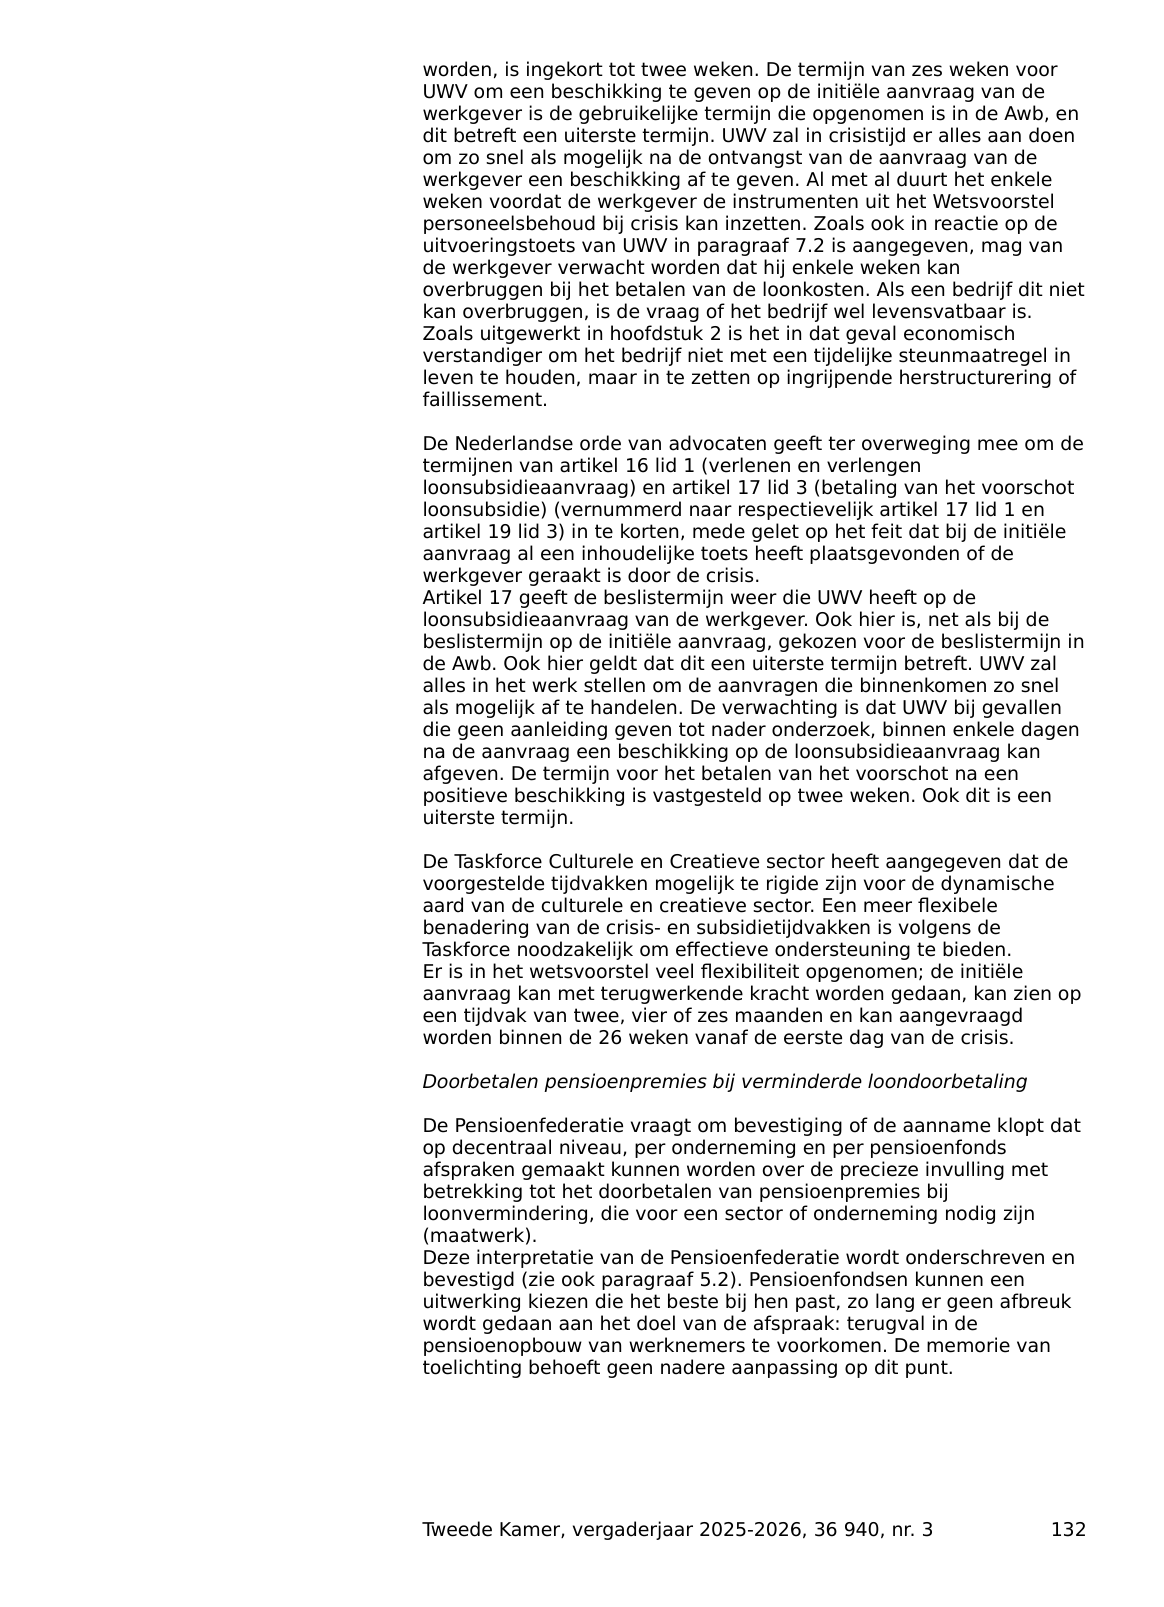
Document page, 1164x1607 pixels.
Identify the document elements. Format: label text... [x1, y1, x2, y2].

text Er is in het wetsvoorstel veel flexibiliteit opgenomen; de initiële aanvraag kan met terugwerkende kracht worden gedaan, kan zien op een tijdvak van twee, vier of zes maanden en kan aangevraagd worden binnen de 26 weken vanaf de eerste dag van de crisis. [422, 961, 1087, 1048]
text Deze interpretatie van de Pensioenfederatie wordt onderschreven en bevestigd (zie ook paragraaf 5.2). Pensioenfondsen kunnen een uitwerking kiezen die het beste bij hen past, zo lang er geen afbreuk wordt gedaan aan het doel van de afspraak: terugval in de pensioenopbouw van werknemers te voorkomen. De memorie van toelichting behoeft geen nadere aanpassing op dit punt. [422, 1247, 1087, 1379]
text Artikel 17 geeft de beslistermijn weer die UWV heeft op de loonsubsidieaanvraag van de werkgever. Ook hier is, net als bij de beslistermijn op de initiële aanvraag, gekozen voor de beslistermijn in de Awb. Ook hier geldt dat dit een uiterste termijn betreft. UWV zal alles in het werk stellen om de aanvragen die binnenkomen zo snel als mogelijk af te handelen. De verwachting is dat UWV bij gevallen die geen aanleiding geven tot nader onderzoek, binnen enkele dagen na de aanvraag een beschikking op de loonsubsidieaanvraag kan afgeven. De termijn voor het betalen van het voorschot na een positieve beschikking is vastgesteld op twee weken. Ook dit is een uiterste termijn. [422, 587, 1087, 828]
subtitle Doorbetalen pensioenpremies bij verminderde loondoorbetaling [422, 1071, 1087, 1093]
text worden, is ingekort tot twee weken. De termijn van zes weken voor UWV om een beschikking te geven op de initiële aanvraag van de werkgever is de gebruikelijke termijn die opgenomen is in de Awb, en dit betreft een uiterste termijn. UWV zal in crisistijd er alles aan doen om zo snel als mogelijk na de ontvangst van de aanvraag van de werkgever een beschikking af te geven. Al met al duurt het enkele weken voordat de werkgever de instrumenten uit het Wetsvoorstel personeelsbehoud bij crisis kan inzetten. Zoals ook in reactie op de uitvoeringstoets van UWV in paragraaf 7.2 is aangegeven, mag van de werkgever verwacht worden dat hij enkele weken kan overbruggen bij het betalen van de loonkosten. Als een bedrijf dit niet kan overbruggen, is de vraag of het bedrijf wel levensvatbaar is. Zoals uitgewerkt in hoofdstuk 2 is het in dat geval economisch verstandiger om het bedrijf niet met een tijdelijke steunmaatregel in leven te houden, maar in te zetten op ingrijpende herstructurering of faillissement. [422, 59, 1087, 411]
text De Nederlandse orde van advocaten geeft ter overweging mee om de termijnen van artikel 16 lid 1 (verlenen en verlengen loonsubsidieaanvraag) en artikel 17 lid 3 (betaling van het voorschot loonsubsidie) (vernummerd naar respectievelijk artikel 17 lid 1 en artikel 19 lid 3) in te korten, mede gelet op het feit dat bij de initiële aanvraag al een inhoudelijke toets heeft plaatsgevonden of de werkgever geraakt is door de crisis. [422, 433, 1087, 587]
text De Taskforce Culturele en Creatieve sector heeft aangegeven dat de voorgestelde tijdvakken mogelijk te rigide zijn voor de dynamische aard van de culturele en creatieve sector. Een meer flexibele benadering van de crisis- en subsidietijdvakken is volgens de Taskforce noodzakelijk om effectieve ondersteuning te bieden. [422, 851, 1087, 961]
text De Pensioenfederatie vraagt om bevestiging of de aanname klopt dat op decentraal niveau, per onderneming en per pensioenfonds afspraken gemaakt kunnen worden over de precieze invulling met betrekking tot het doorbetalen van pensioenpremies bij loonvermindering, die voor een sector of onderneming nodig zijn (maatwerk). [422, 1115, 1087, 1247]
